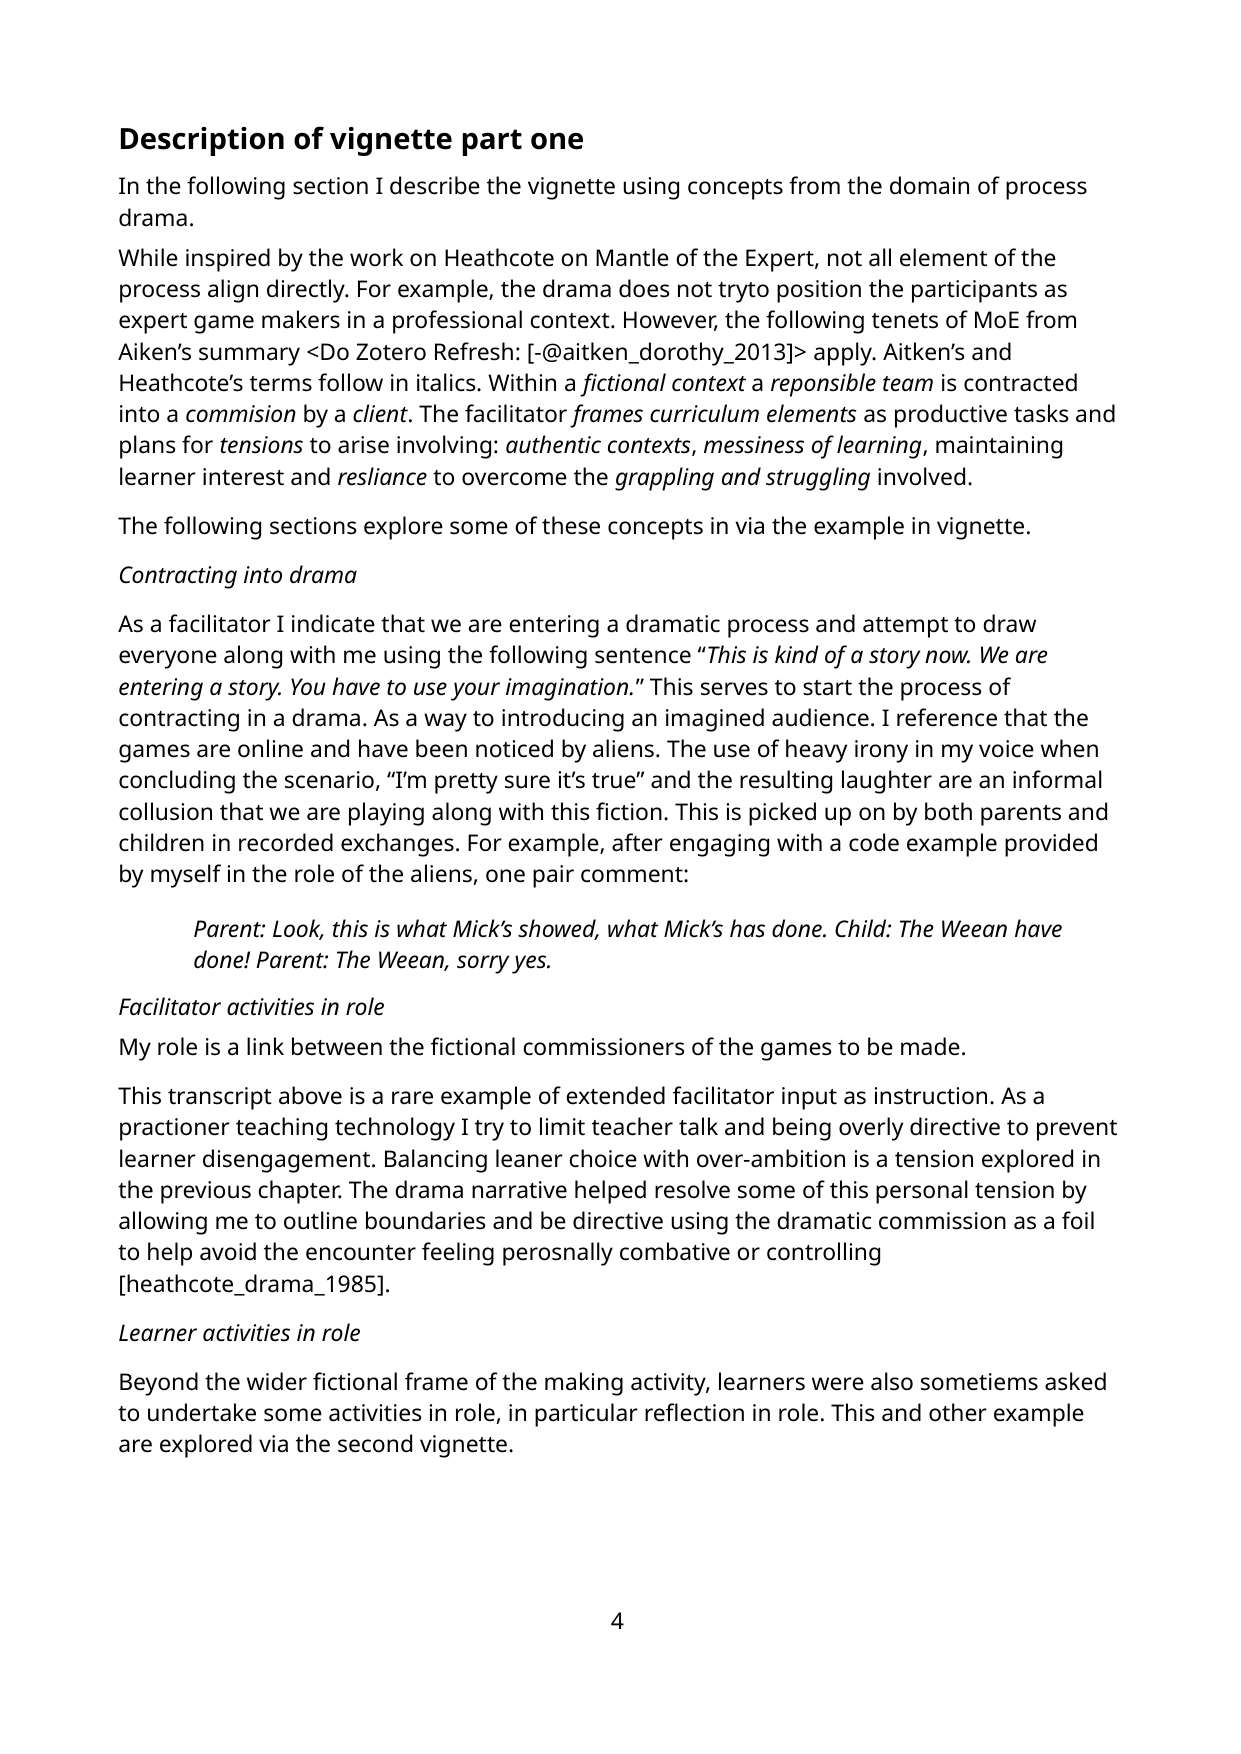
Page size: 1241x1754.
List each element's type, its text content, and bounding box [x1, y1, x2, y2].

text While inspired by the work on Heathcote on Mantle of the Expert, not all element of the process align directly. For example, the drama does not tryto position the participants as expert game makers in a professional context. However, the following tenets of MoE from Aiken’s summary <Do Zotero Refresh: [-@aitken_dorothy_2013]> apply. Aitken’s and Heathcote’s terms follow in italics. Within a fictional context a reponsible team is contracted into a commision by a client. The facilitator frames curriculum elements as productive tasks and plans for tensions to arise involving: authentic contexts, messiness of learning, maintaining learner interest and resliance to overcome the grappling and struggling involved. [118, 242, 1122, 492]
text This transcript above is a rare example of extended facilitator input as instruction. As a practioner teaching technology I try to limit teacher talk and being overly directive to prevent learner disengagement. Balancing leaner choice with over-ambition is a tension explored in the previous chapter. The drama narrative helped resolve some of this personal tension by allowing me to outline boundaries and be directive using the dramatic commission as a foil to help avoid the encounter feeling perosnally combative or controlling [heathcote_drama_1985]. [118, 1080, 1122, 1299]
text Parent: Look, this is what Mick’s showed, what Mick’s has done. Child: The Weean have done! Parent: The Weean, sorry yes. [193, 913, 1122, 976]
text In the following section I describe the vignette using concepts from the domain of process drama. [118, 170, 1122, 233]
text The following sections explore some of these concepts in via the example in vignette. [118, 510, 1122, 541]
subtitle Description of vignette part one [118, 118, 1122, 158]
text Facilitator activities in role [118, 991, 1122, 1022]
text Contracting into drama [118, 559, 1122, 590]
text My role is a link between the fictional commissioners of the games to be made. [118, 1031, 1122, 1062]
text Learner activities in role [118, 1317, 1122, 1348]
text As a facilitator I indicate that we are entering a dramatic process and attempt to draw everyone along with me using the following sentence “This is kind of a story now. We are entering a story. You have to use your imagination.” This serves to start the process of contracting in a drama. As a way to introducing an imagined audience. I reference that the games are online and have been noticed by aliens. The use of heavy irony in my voice when concluding the scenario, “I’m pretty sure it’s true” and the resulting laughter are an informal collusion that we are playing along with this fiction. This is picked up on by both parents and children in recorded exchanges. For example, after engaging with a code example provided by myself in the role of the aliens, one pair comment: [118, 608, 1122, 889]
text Beyond the wider fictional frame of the making activity, learners were also sometiems asked to undertake some activities in role, in particular reflection in role. This and other example are explored via the second vignette. [118, 1366, 1122, 1460]
